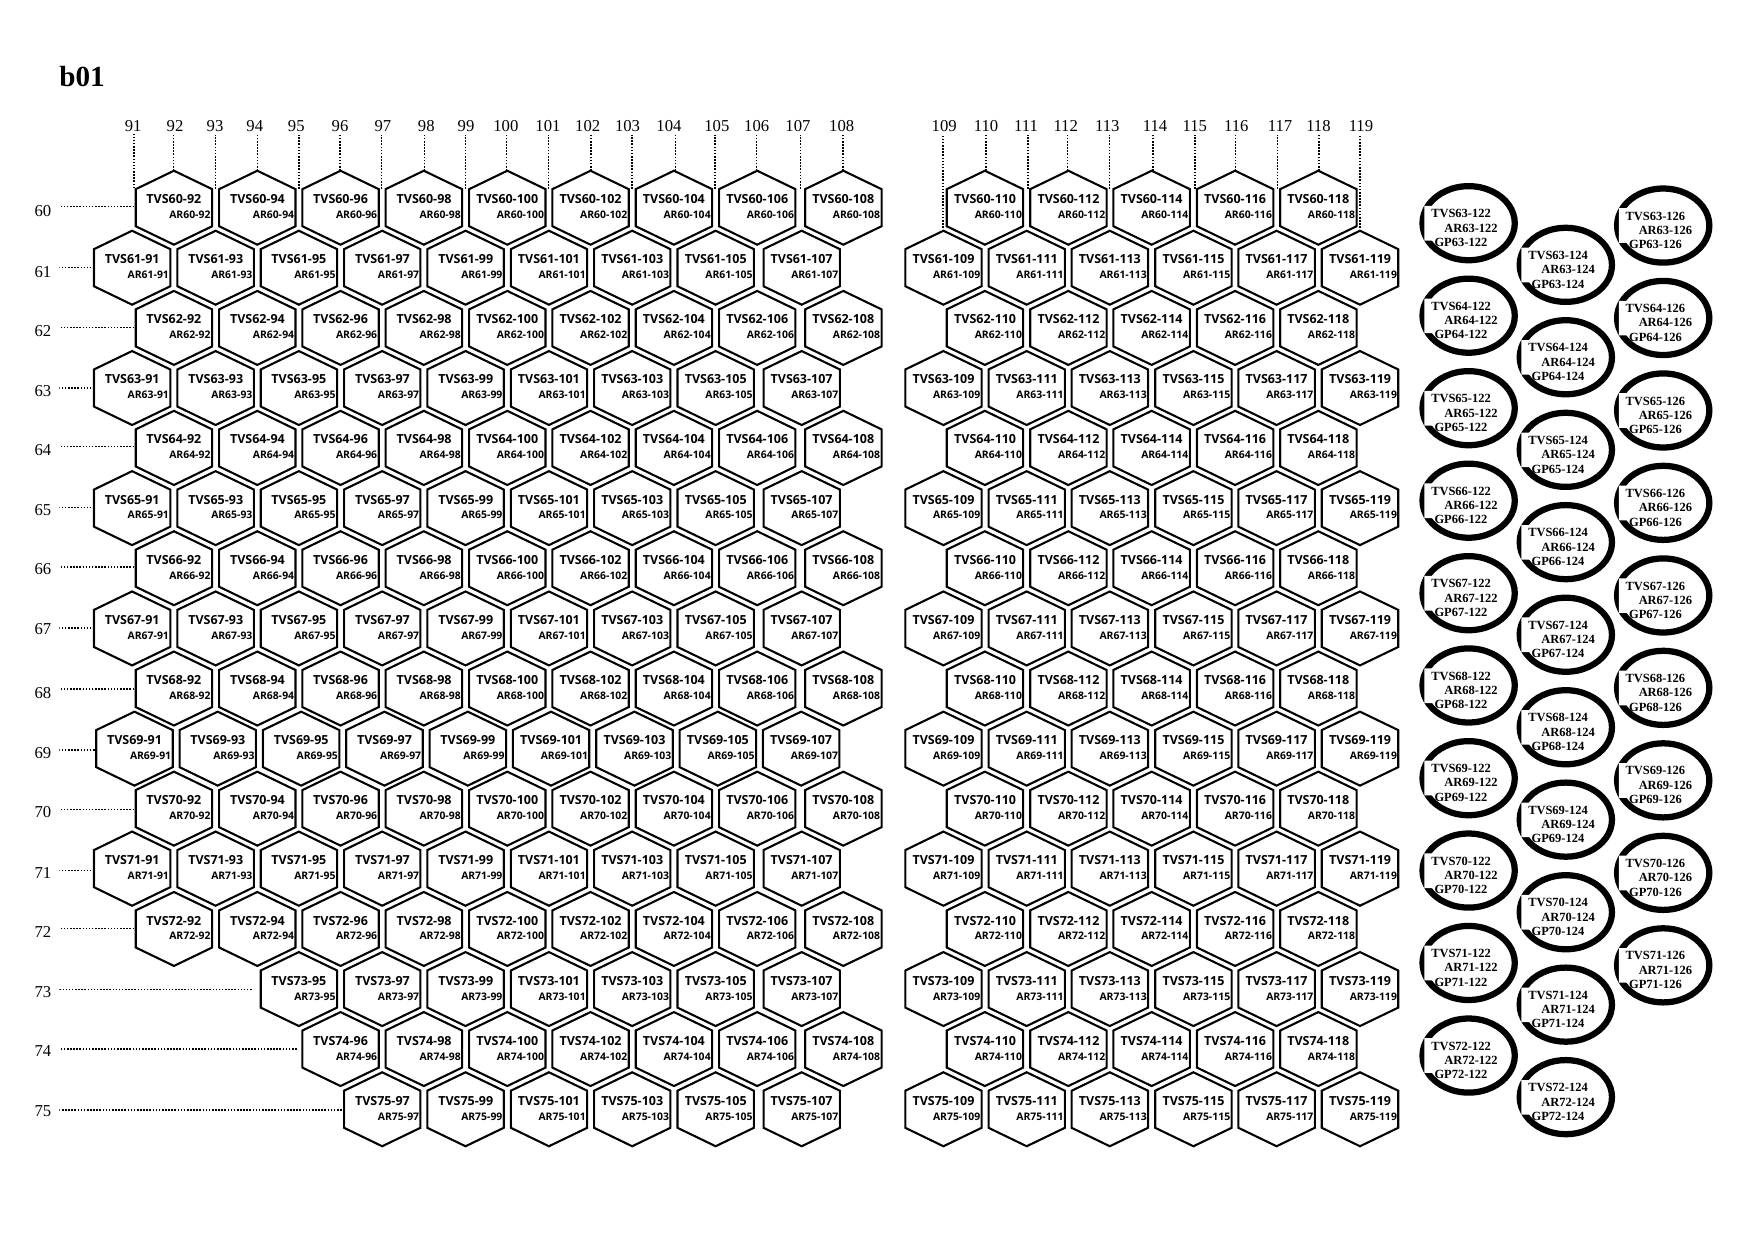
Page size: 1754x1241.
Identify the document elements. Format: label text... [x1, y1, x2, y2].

text b01 [59, 59, 1695, 93]
